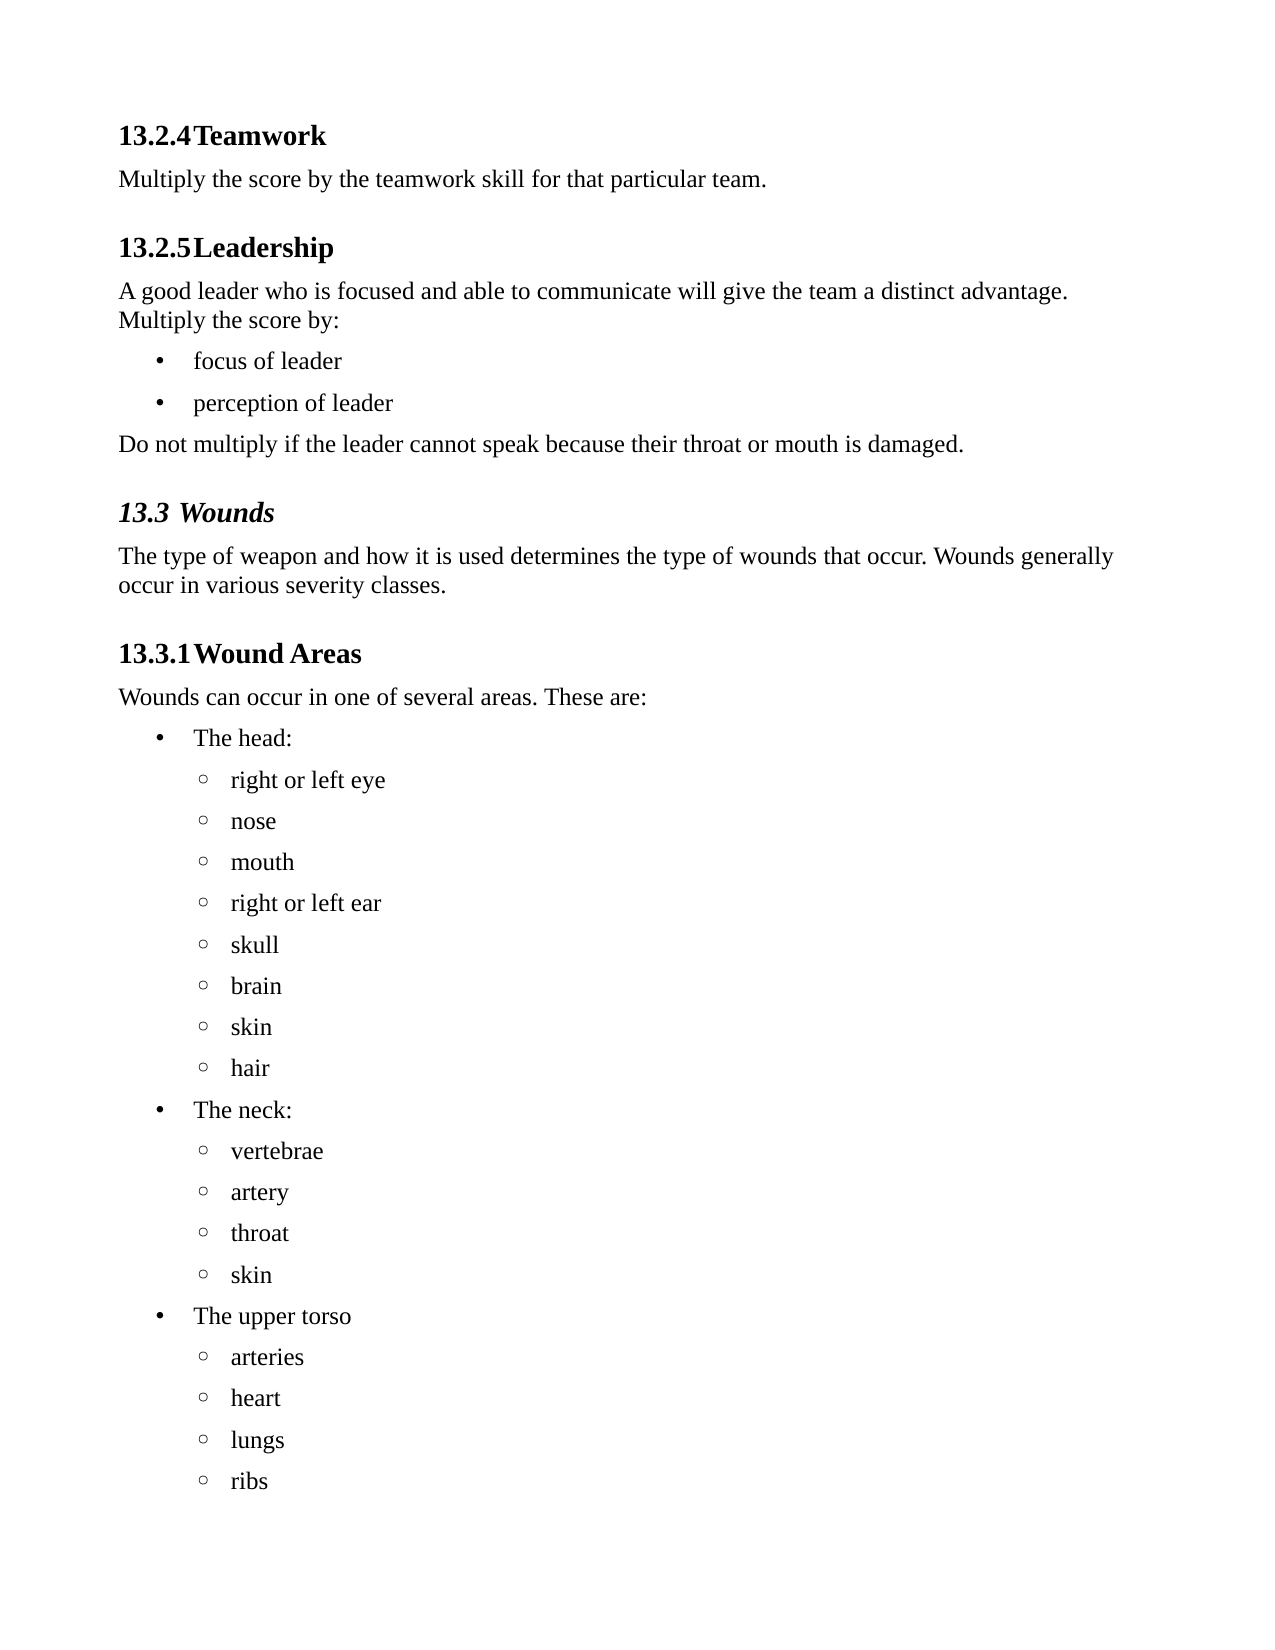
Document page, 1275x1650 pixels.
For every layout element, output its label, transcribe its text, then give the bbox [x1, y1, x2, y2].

list focus of leader [156, 346, 1157, 375]
text Do not multiply if the leader cannot speak because their throat or mouth is damaged. [118, 429, 1157, 458]
list mouth [193, 847, 1157, 876]
list skin [193, 1012, 1157, 1041]
list The neck: [156, 1095, 1157, 1123]
list The head: [156, 723, 1157, 752]
list perception of leader [156, 388, 1157, 416]
list hair [193, 1053, 1157, 1082]
list vertebrae [193, 1136, 1157, 1165]
list skin [193, 1260, 1157, 1288]
list right or left eye [193, 765, 1157, 793]
list lungs [193, 1425, 1157, 1453]
list brain [193, 971, 1157, 1000]
subtitle Wounds [118, 495, 1157, 529]
subtitle Wound Areas [118, 636, 1157, 670]
list arteries [193, 1342, 1157, 1371]
subtitle Teamwork [118, 118, 1157, 152]
list right or left ear [193, 888, 1157, 917]
list heart [193, 1383, 1157, 1412]
list ribs [193, 1466, 1157, 1495]
subtitle Leadership [118, 230, 1157, 264]
text The type of weapon and how it is used determines the type of wounds that occur. Wounds generally occur in various severity classes. [118, 541, 1157, 599]
text A good leader who is focused and able to communicate will give the team a distinct advantage. Multiply the score by: [118, 276, 1157, 334]
list skull [193, 930, 1157, 958]
list The upper torso [156, 1301, 1157, 1330]
list throat [193, 1218, 1157, 1247]
text Multiply the score by the teamwork skill for that particular team. [118, 164, 1157, 193]
list artery [193, 1177, 1157, 1206]
list nose [193, 806, 1157, 835]
text Wounds can occur in one of several areas. These are: [118, 682, 1157, 711]
